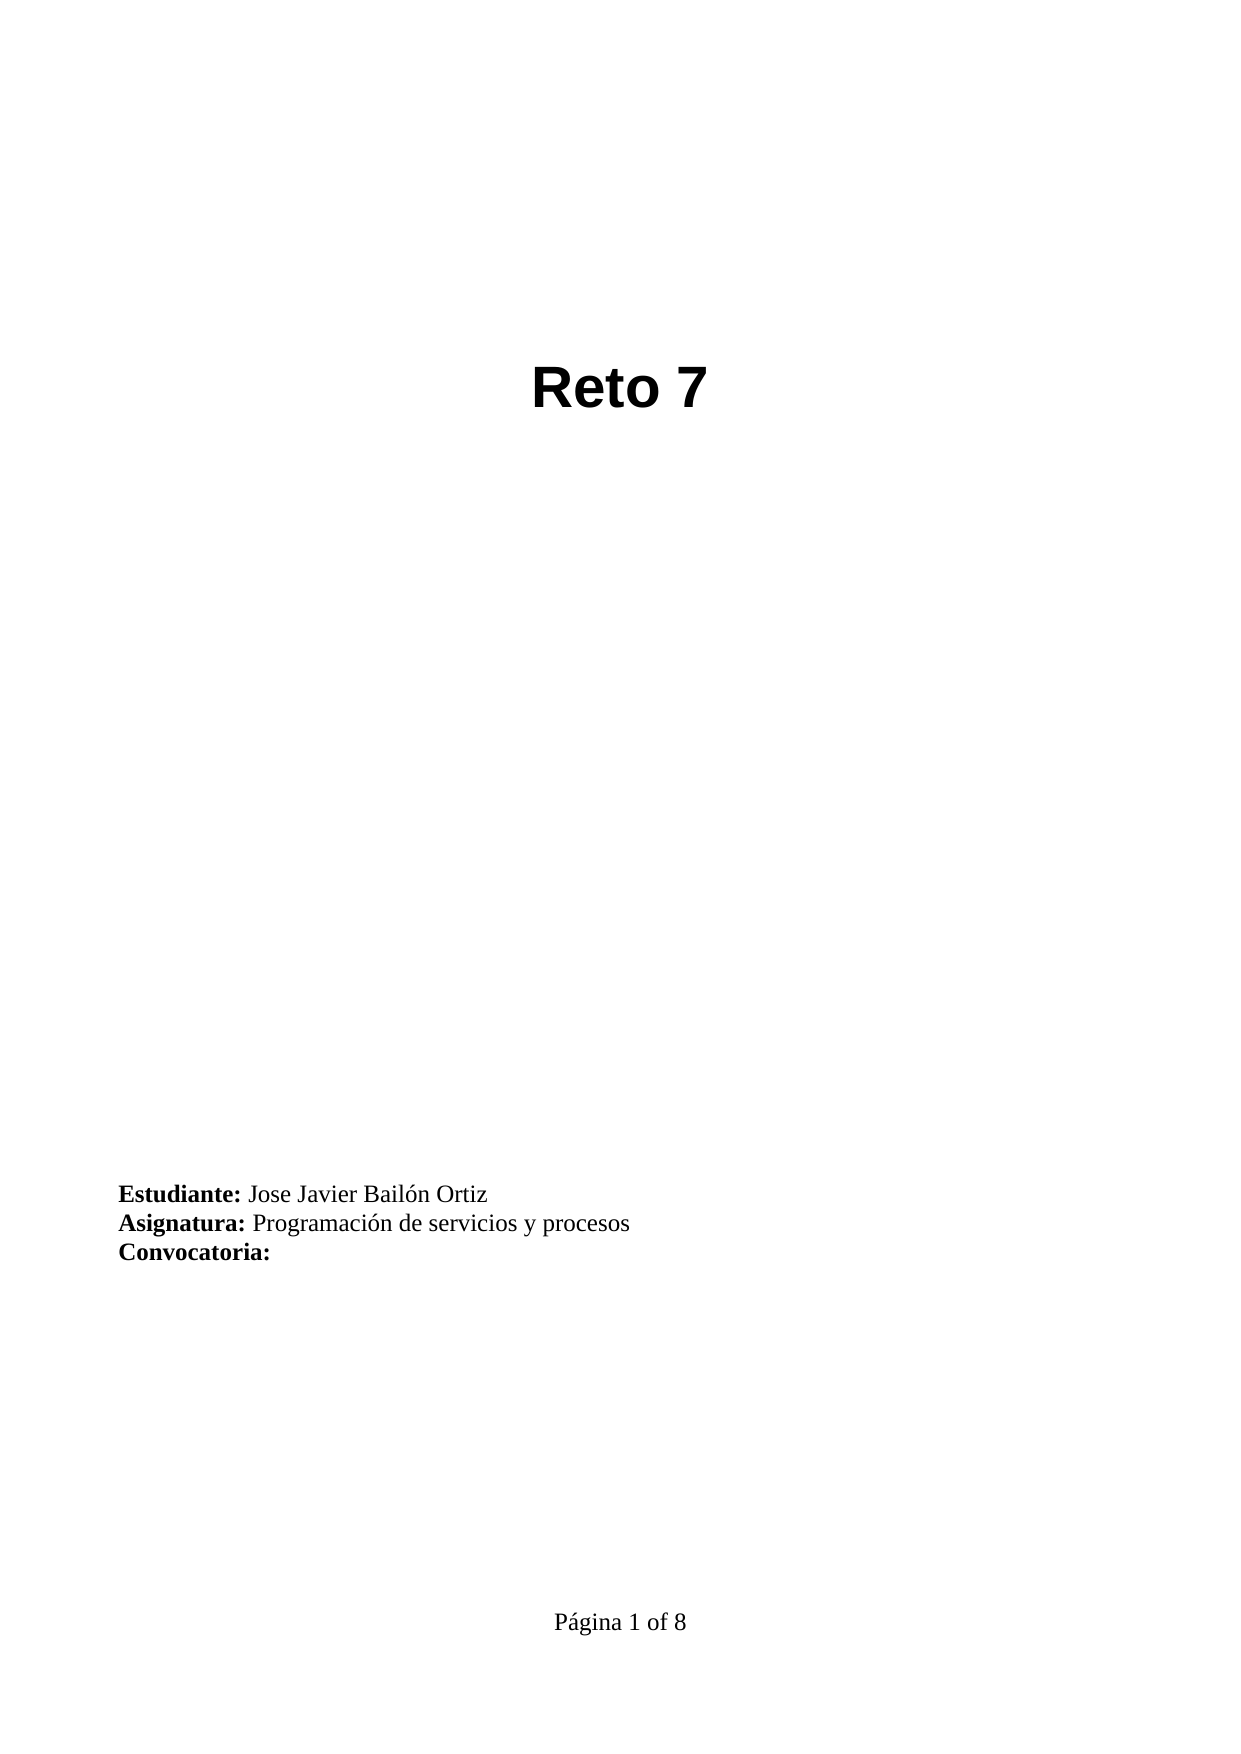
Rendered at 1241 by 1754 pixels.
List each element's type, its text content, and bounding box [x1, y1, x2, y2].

text Convocatoria: [118, 1237, 1122, 1266]
title Reto 7 [118, 352, 1122, 419]
text Asignatura: Programación de servicios y procesos [118, 1208, 1122, 1237]
text Estudiante: Jose Javier Bailón Ortiz [118, 1179, 1122, 1208]
